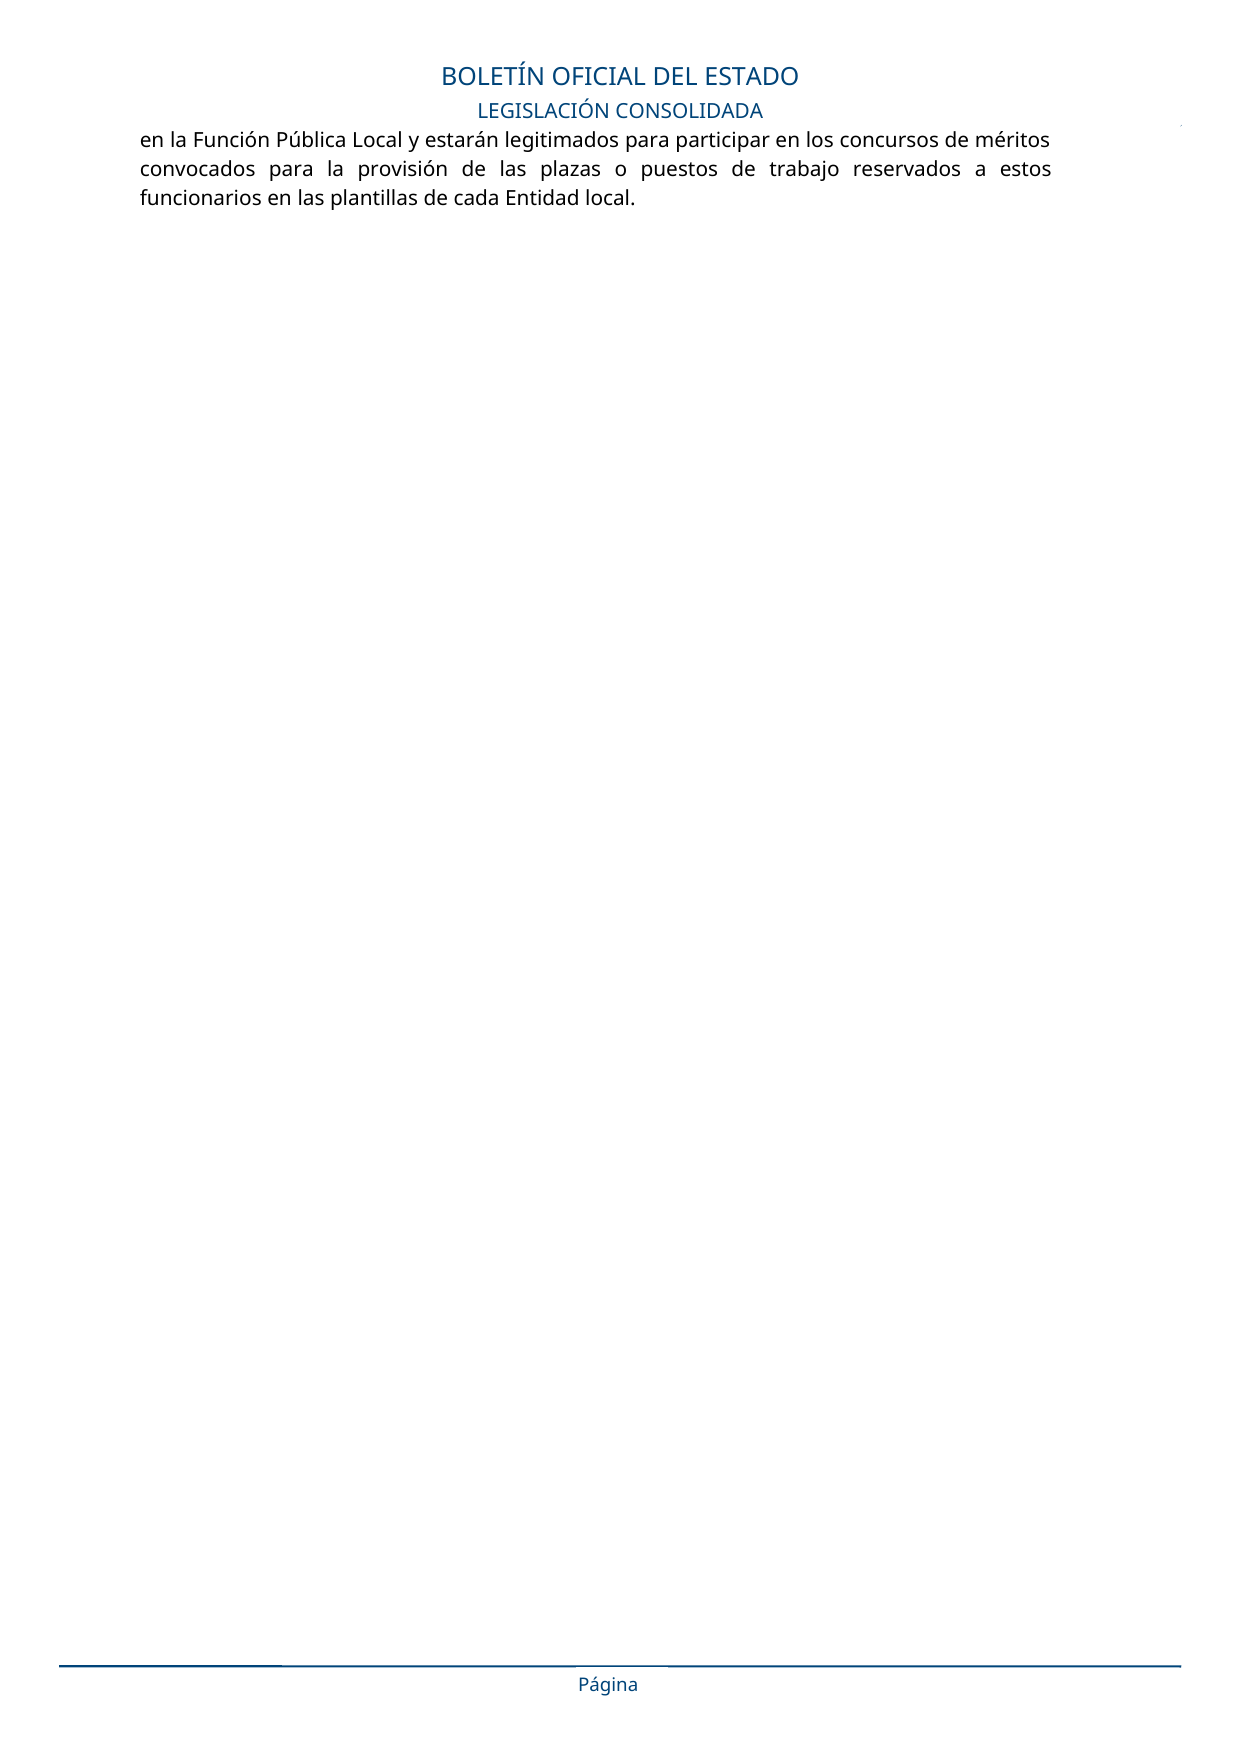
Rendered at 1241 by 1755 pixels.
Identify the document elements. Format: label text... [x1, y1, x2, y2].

list en la Función Pública Local y estarán legitimados para participar en los concursos de méritos convocados para la provisión de las plazas o puestos de trabajo reservados a estos funcionarios en las plantillas de cada Entidad local. [139, 125, 1052, 211]
